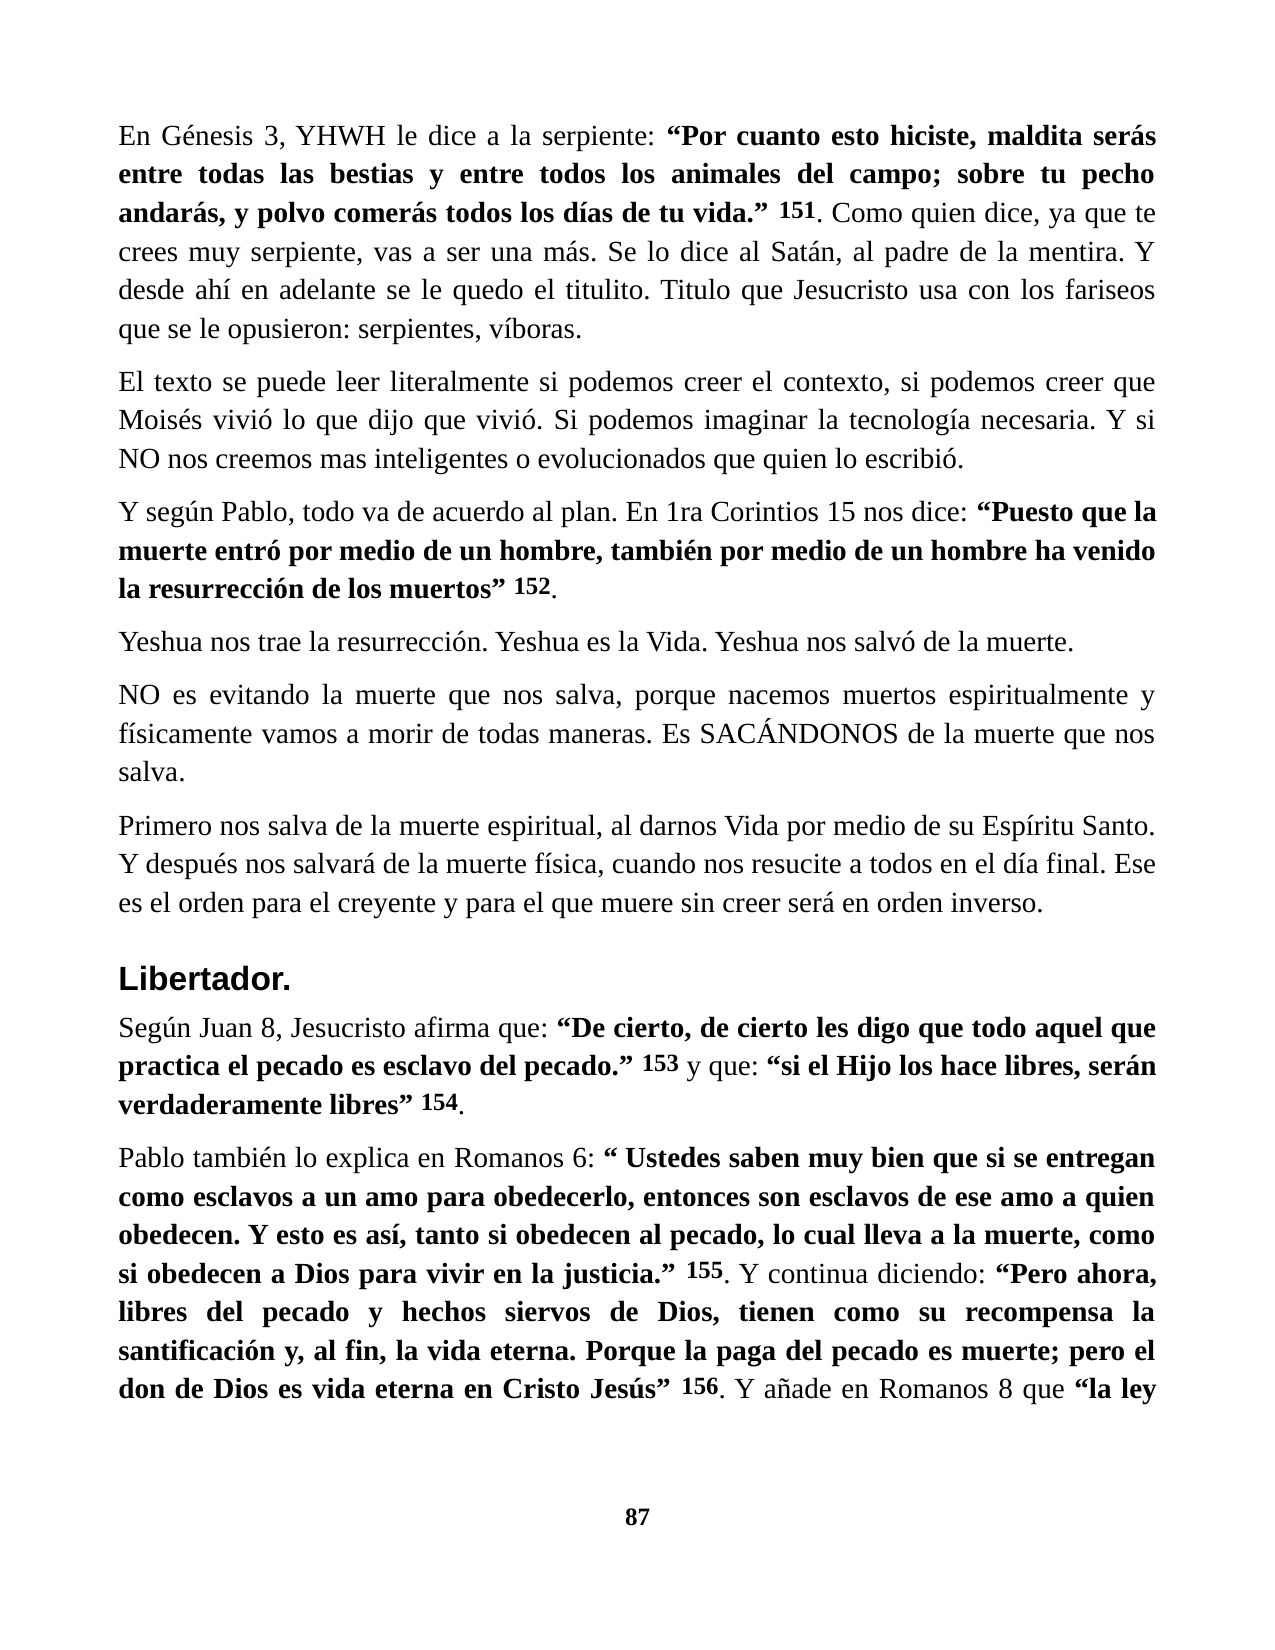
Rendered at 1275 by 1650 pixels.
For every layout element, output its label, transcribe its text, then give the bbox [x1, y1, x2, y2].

subtitle Libertador. [118, 959, 1157, 997]
text Primero nos salva de la muerte espiritual, al darnos Vida por medio de su Espíritu Santo. Y después nos salvará de la muerte física, cuando nos resucite a todos en el día final. Ese es el orden para el creyente y para el que muere sin creer será en orden inverso. [118, 808, 1157, 918]
text Según Juan 8, Jesucristo afirma que: “De cierto, de cierto les digo que todo aquel que practica el pecado es esclavo del pecado.” y que: “si el Hijo los hace libres, serán verdaderamente libres” . [118, 1010, 1157, 1121]
text NO es evitando la muerte que nos salva, porque nacemos muertos espiritualmente y físicamente vamos a morir de todas maneras. Es SACÁNDONOS de la muerte que nos salva. [118, 677, 1157, 788]
text Yeshua nos trae la resurrección. Yeshua es la Vida. Yeshua nos salvó de la muerte. [118, 624, 1157, 658]
text En Génesis 3, YHWH le dice a la serpiente: “Por cuanto esto hiciste, maldita serás entre todas las bestias y entre todos los animales del campo; sobre tu pecho andarás, y polvo comerás todos los días de tu vida.” . Como quien dice, ya que te crees muy serpiente, vas a ser una más. Se lo dice al Satán, al padre de la mentira. Y desde ahí en adelante se le quedo el titulito. Titulo que Jesucristo usa con los fariseos que se le opusieron: serpientes, víboras. [118, 118, 1157, 344]
text Pablo también lo explica en Romanos 6: “ Ustedes saben muy bien que si se entregan como esclavos a un amo para obedecerlo, entonces son esclavos de ese amo a quien obedecen. Y esto es así, tanto si obedecen al pecado, lo cual lleva a la muerte, como si obedecen a Dios para vivir en la justicia.” . Y continua diciendo: “Pero ahora, libres del pecado y hechos siervos de Dios, tienen como su recompensa la santificación y, al fin, la vida eterna. Porque la paga del pecado es muerte; pero el don de Dios es vida eterna en Cristo Jesús” . Y añade en Romanos 8 que “la ley [118, 1140, 1157, 1405]
text Y según Pablo, todo va de acuerdo al plan. En 1ra Corintios 15 nos dice: “Puesto que la muerte entró por medio de un hombre, también por medio de un hombre ha venido la resurrección de los muertos” . [118, 494, 1157, 605]
text El texto se puede leer literalmente si podemos creer el contexto, si podemos creer que Moisés vivió lo que dijo que vivió. Si podemos imaginar la tecnología necesaria. Y si NO nos creemos mas inteligentes o evolucionados que quien lo escribió. [118, 364, 1157, 474]
